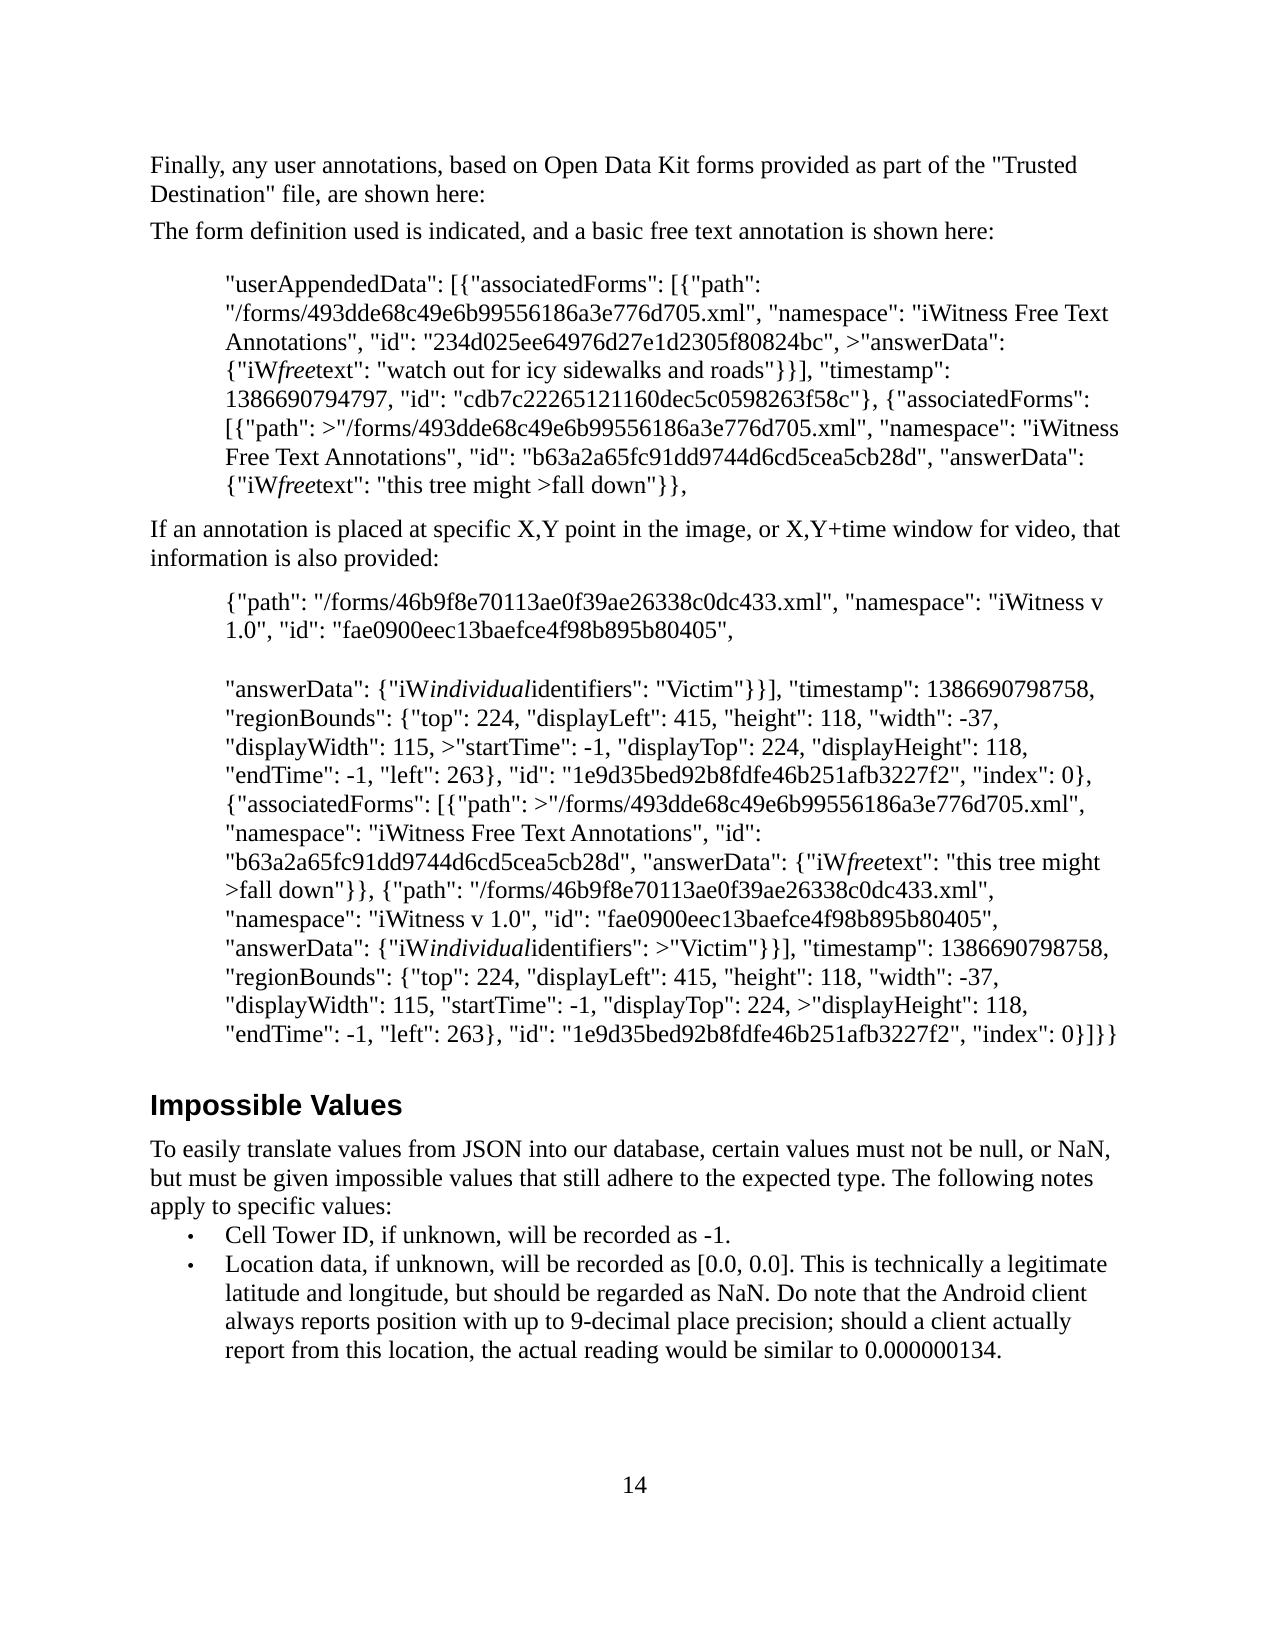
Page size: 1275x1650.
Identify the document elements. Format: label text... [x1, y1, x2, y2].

list Location data, if unknown, will be recorded as [0.0, 0.0]. This is technically a legitimate latitude and longitude, but should be regarded as NaN. Do note that the Android client always reports position with up to 9-decimal place precision; should a client actually report from this location, the actual reading would be similar to 0.000000134. [187, 1249, 1125, 1364]
text If an annotation is placed at specific X,Y point in the image, or X,Y+time window for video, that information is also provided: [150, 514, 1125, 572]
text The form definition used is indicated, and a basic free text annotation is shown here: [150, 216, 1125, 245]
text {"path": "/forms/46b9f8e70113ae0f39ae26338c0dc433.xml", "namespace": "iWitness v 1.0", "id": "fae0900eec13baefce4f98b895b80405", [225, 587, 1125, 644]
text Finally, any user annotations, based on Open Data Kit forms provided as part of the "Trusted Destination" file, are shown here: [150, 150, 1125, 207]
text To easily translate values from JSON into our database, certain values must not be null, or NaN, but must be given impossible values that still adhere to the expected type. The following notes apply to specific values: [150, 1134, 1125, 1220]
list Cell Tower ID, if unknown, will be recorded as -1. [187, 1220, 1125, 1249]
subtitle Impossible Values [150, 1088, 1125, 1121]
text "userAppendedData": [{"associatedForms": [{"path": "/forms/493dde68c49e6b99556186a3e776d705.xml", "namespace": "iWitness Free Text Annotations", "id": "234d025ee64976d27e1d2305f80824bc", >"answerData": {"iWfreetext": "watch out for icy sidewalks and roads"}}], "timestamp": 1386690794797, "id": "cdb7c22265121160dec5c0598263f58c"}, {"associatedForms": [{"path": >"/forms/493dde68c49e6b99556186a3e776d705.xml", "namespace": "iWitness Free Text Annotations", "id": "b63a2a65fc91dd9744d6cd5cea5cb28d", "answerData": {"iWfreetext": "this tree might >fall down"}}, [225, 269, 1125, 499]
text "answerData": {"iWindividualidentifiers": "Victim"}}], "timestamp": 1386690798758, "regionBounds": {"top": 224, "displayLeft": 415, "height": 118, "width": -37, "displayWidth": 115, >"startTime": -1, "displayTop": 224, "displayHeight": 118, "endTime": -1, "left": 263}, "id": "1e9d35bed92b8fdfe46b251afb3227f2", "index": 0}, {"associatedForms": [{"path": >"/forms/493dde68c49e6b99556186a3e776d705.xml", "namespace": "iWitness Free Text Annotations", "id": "b63a2a65fc91dd9744d6cd5cea5cb28d", "answerData": {"iWfreetext": "this tree might >fall down"}}, {"path": "/forms/46b9f8e70113ae0f39ae26338c0dc433.xml", "namespace": "iWitness v 1.0", "id": "fae0900eec13baefce4f98b895b80405", "answerData": {"iWindividualidentifiers": >"Victim"}}], "timestamp": 1386690798758, "regionBounds": {"top": 224, "displayLeft": 415, "height": 118, "width": -37, "displayWidth": 115, "startTime": -1, "displayTop": 224, >"displayHeight": 118, "endTime": -1, "left": 263}, "id": "1e9d35bed92b8fdfe46b251afb3227f2", "index": 0}]}} [225, 674, 1125, 1048]
